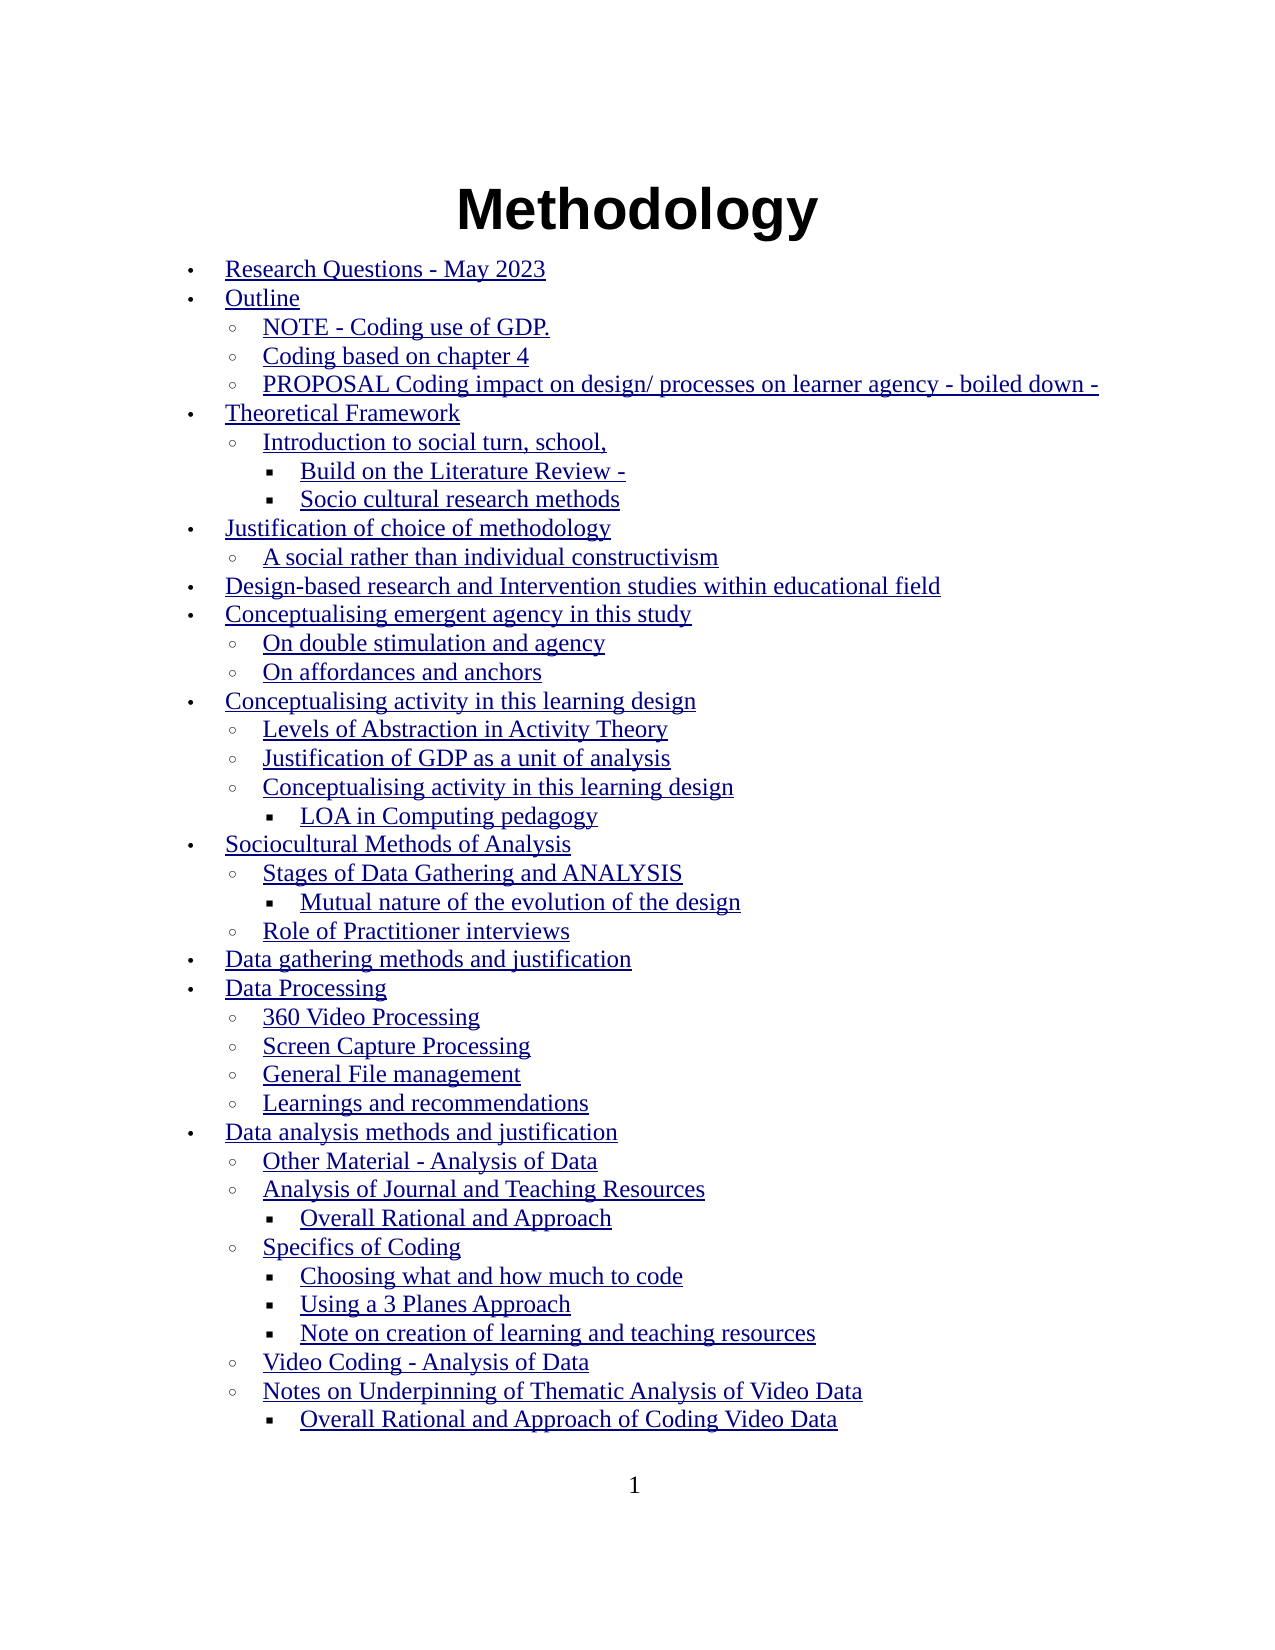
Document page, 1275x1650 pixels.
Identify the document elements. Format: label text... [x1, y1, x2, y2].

list Research Questions - May 2023 [187, 254, 1125, 283]
list Build on the Literature Review - [262, 456, 1125, 484]
list 360 Video Processing [225, 1002, 1125, 1031]
list Stages of Data Gathering and ANALYSIS [225, 858, 1125, 887]
title Methodology [150, 175, 1125, 242]
list PROPOSAL Coding impact on design/ processes on learner agency - boiled down - [225, 369, 1125, 398]
list Specifics of Coding [225, 1232, 1125, 1261]
list Outline [187, 283, 1125, 312]
list Video Coding - Analysis of Data [225, 1347, 1125, 1376]
list Learnings and recommendations [225, 1088, 1125, 1117]
list On affordances and anchors [225, 657, 1125, 686]
list Data analysis methods and justification [187, 1117, 1125, 1146]
list NOTE - Coding use of GDP. [225, 312, 1125, 341]
list Role of Practitioner interviews [225, 916, 1125, 944]
list Conceptualising emergent agency in this study [187, 599, 1125, 628]
list Introduction to social turn, school, [225, 427, 1125, 456]
list Choosing what and how much to code [262, 1261, 1125, 1289]
list Design-based research and Intervention studies within educational field [187, 571, 1125, 599]
list Analysis of Journal and Teaching Resources [225, 1174, 1125, 1203]
list General File management [225, 1059, 1125, 1088]
list Socio cultural research methods [262, 484, 1125, 513]
list Theoretical Framework [187, 398, 1125, 427]
list Conceptualising activity in this learning design [187, 686, 1125, 714]
list Using a 3 Planes Approach [262, 1289, 1125, 1318]
list LOA in Computing pedagogy [262, 801, 1125, 829]
list On double stimulation and agency [225, 628, 1125, 657]
list Levels of Abstraction in Activity Theory [225, 714, 1125, 743]
list Data Processing [187, 973, 1125, 1002]
list A social rather than individual constructivism [225, 542, 1125, 571]
list Justification of GDP as a unit of analysis [225, 743, 1125, 772]
list Other Material - Analysis of Data [225, 1146, 1125, 1174]
list Sociocultural Methods of Analysis [187, 829, 1125, 858]
list Mutual nature of the evolution of the design [262, 887, 1125, 916]
list Note on creation of learning and teaching resources [262, 1318, 1125, 1347]
list Coding based on chapter 4 [225, 341, 1125, 369]
list Overall Rational and Approach [262, 1203, 1125, 1232]
list Screen Capture Processing [225, 1031, 1125, 1059]
list Data gathering methods and justification [187, 944, 1125, 973]
list Notes on Underpinning of Thematic Analysis of Video Data [225, 1376, 1125, 1404]
list Conceptualising activity in this learning design [225, 772, 1125, 801]
list Overall Rational and Approach of Coding Video Data [262, 1404, 1125, 1433]
list Justification of choice of methodology [187, 513, 1125, 542]
